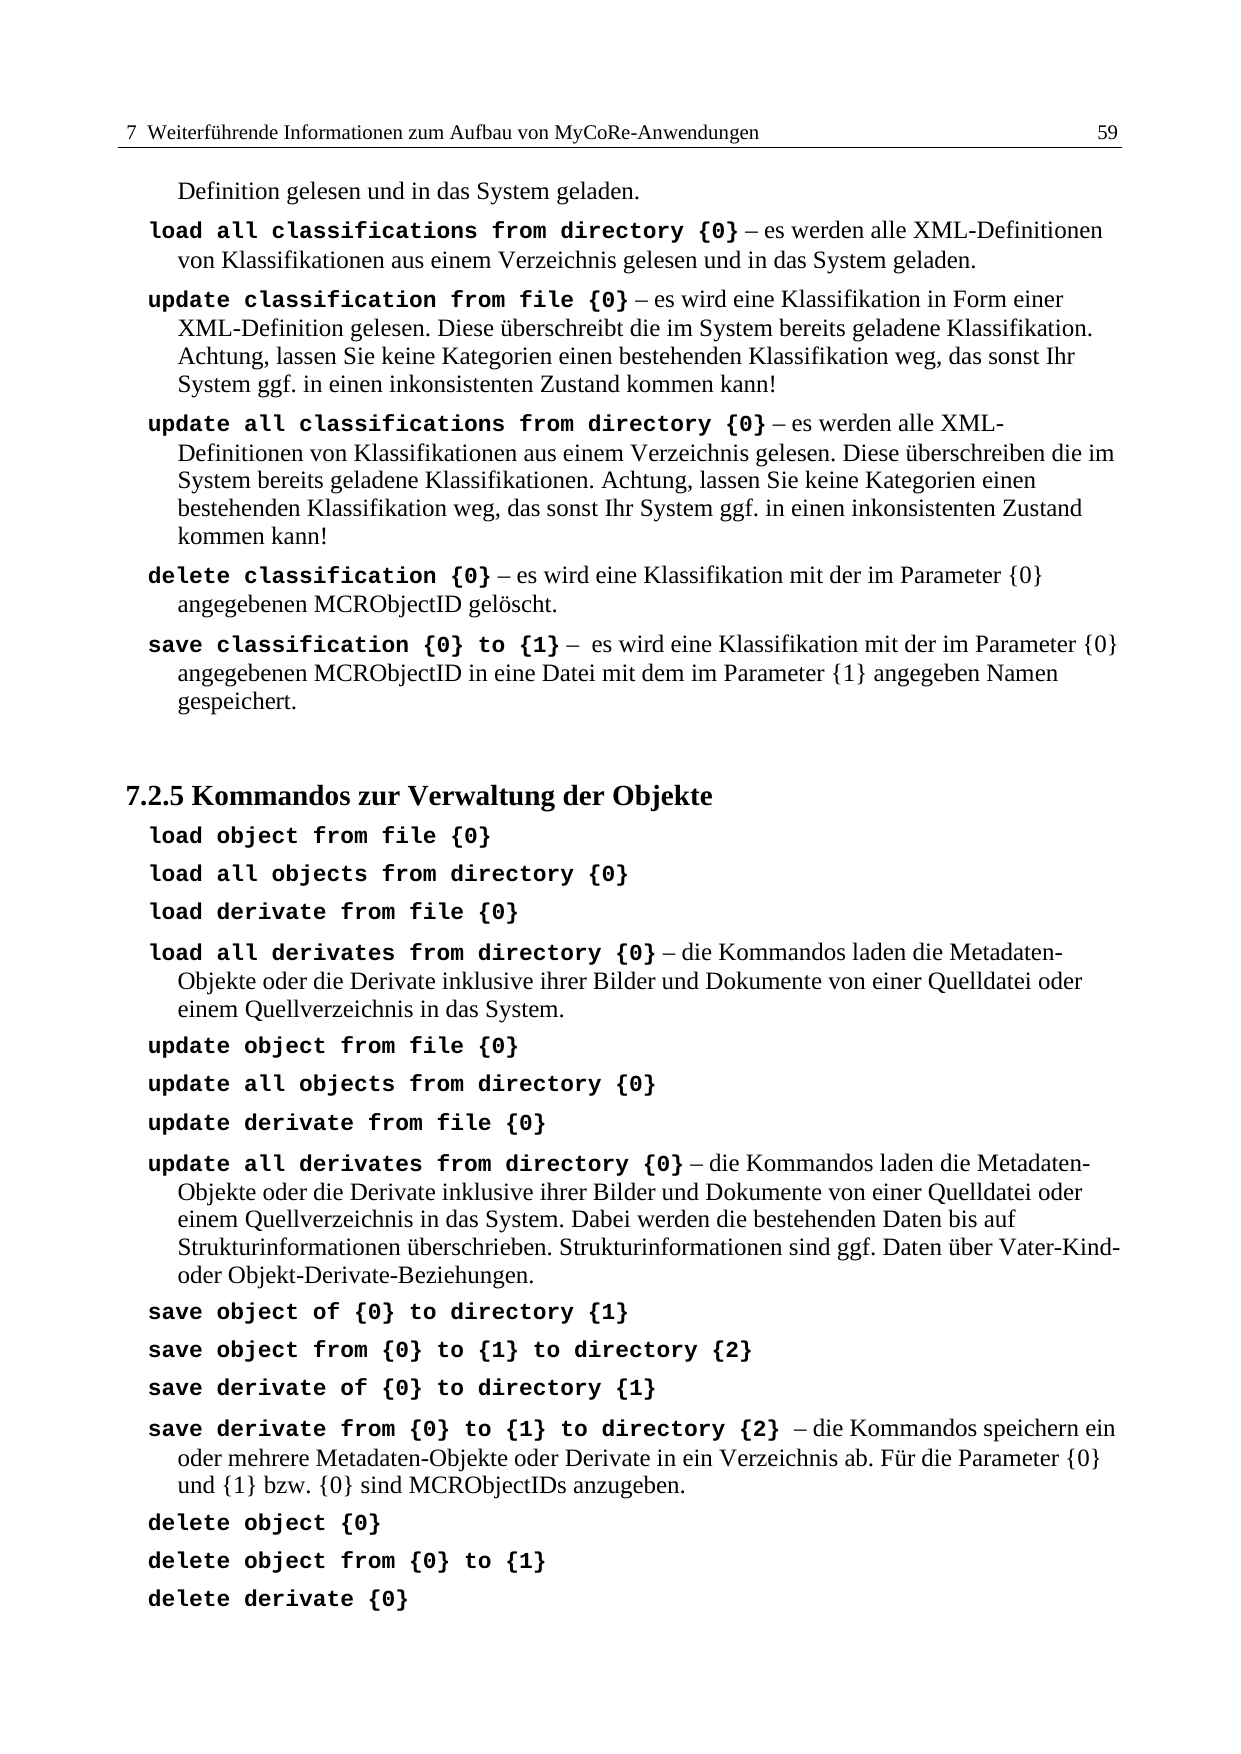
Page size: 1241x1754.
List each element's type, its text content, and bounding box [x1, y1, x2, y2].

subtitle Kommandos zur Verwaltung der Objekte [118, 779, 1122, 812]
text delete object {0} [148, 1511, 1122, 1537]
text load derivate from file {0} [148, 900, 1122, 926]
text save object from {0} to {1} to directory {2} [148, 1338, 1122, 1365]
text update classification from file {0} – es wird eine Klassifikation in Form einer XML-Definition gelesen. Diese überschreibt die im System bereits geladene Klassifikation. Achtung, lassen Sie keine Kategorien einen bestehenden Klassifikation weg, das sonst Ihr System ggf. in einen inkonsistenten Zustand kommen kann! [148, 285, 1122, 398]
text update all objects from directory {0} [148, 1073, 1122, 1099]
text Definition gelesen und in das System geladen. [148, 177, 1122, 205]
text load all objects from directory {0} [148, 862, 1122, 888]
text update all derivates from directory {0} – die Kommandos laden die Metadaten-Objekte oder die Derivate inklusive ihrer Bilder und Dokumente von einer Quelldatei oder einem Quellverzeichnis in das System. Dabei werden die bestehenden Daten bis auf Strukturinformationen überschrieben. Strukturinformationen sind ggf. Daten über Vater-Kind- oder Objekt-Derivate-Beziehungen. [148, 1149, 1122, 1289]
text update all classifications from directory {0} – es werden alle XML-Definitionen von Klassifikationen aus einem Verzeichnis gelesen. Diese überschreiben die im System bereits geladene Klassifikationen. Achtung, lassen Sie keine Kategorien einen bestehenden Klassifikation weg, das sonst Ihr System ggf. in einen inkonsistenten Zustand kommen kann! [148, 409, 1122, 549]
text delete classification {0} – es wird eine Klassifikation mit der im Parameter {0} angegebenen MCRObjectID gelöscht. [148, 561, 1122, 618]
text update derivate from file {0} [148, 1111, 1122, 1137]
text load object from file {0} [148, 824, 1122, 850]
text save derivate from {0} to {1} to directory {2} – die Kommandos speichern ein oder mehrere Metadaten-Objekte oder Derivate in ein Verzeichnis ab. Für die Parameter {0} und {1} bzw. {0} sind MCRObjectIDs anzugeben. [148, 1414, 1122, 1499]
text save derivate of {0} to directory {1} [148, 1377, 1122, 1403]
text update object from file {0} [148, 1034, 1122, 1061]
text save object of {0} to directory {1} [148, 1301, 1122, 1327]
text load all derivates from directory {0} – die Kommandos laden die Metadaten-Objekte oder die Derivate inklusive ihrer Bilder und Dokumente von einer Quelldatei oder einem Quellverzeichnis in das System. [148, 938, 1122, 1023]
text save classification {0} to {1} – es wird eine Klassifikation mit der im Parameter {0} angegebenen MCRObjectID in eine Datei mit dem im Parameter {1} angegeben Namen gespeichert. [148, 630, 1122, 715]
text load all classifications from directory {0} – es werden alle XML-Definitionen von Klassifikationen aus einem Verzeichnis gelesen und in das System geladen. [148, 217, 1122, 273]
text delete object from {0} to {1} [148, 1549, 1122, 1575]
text delete derivate {0} [148, 1587, 1122, 1613]
